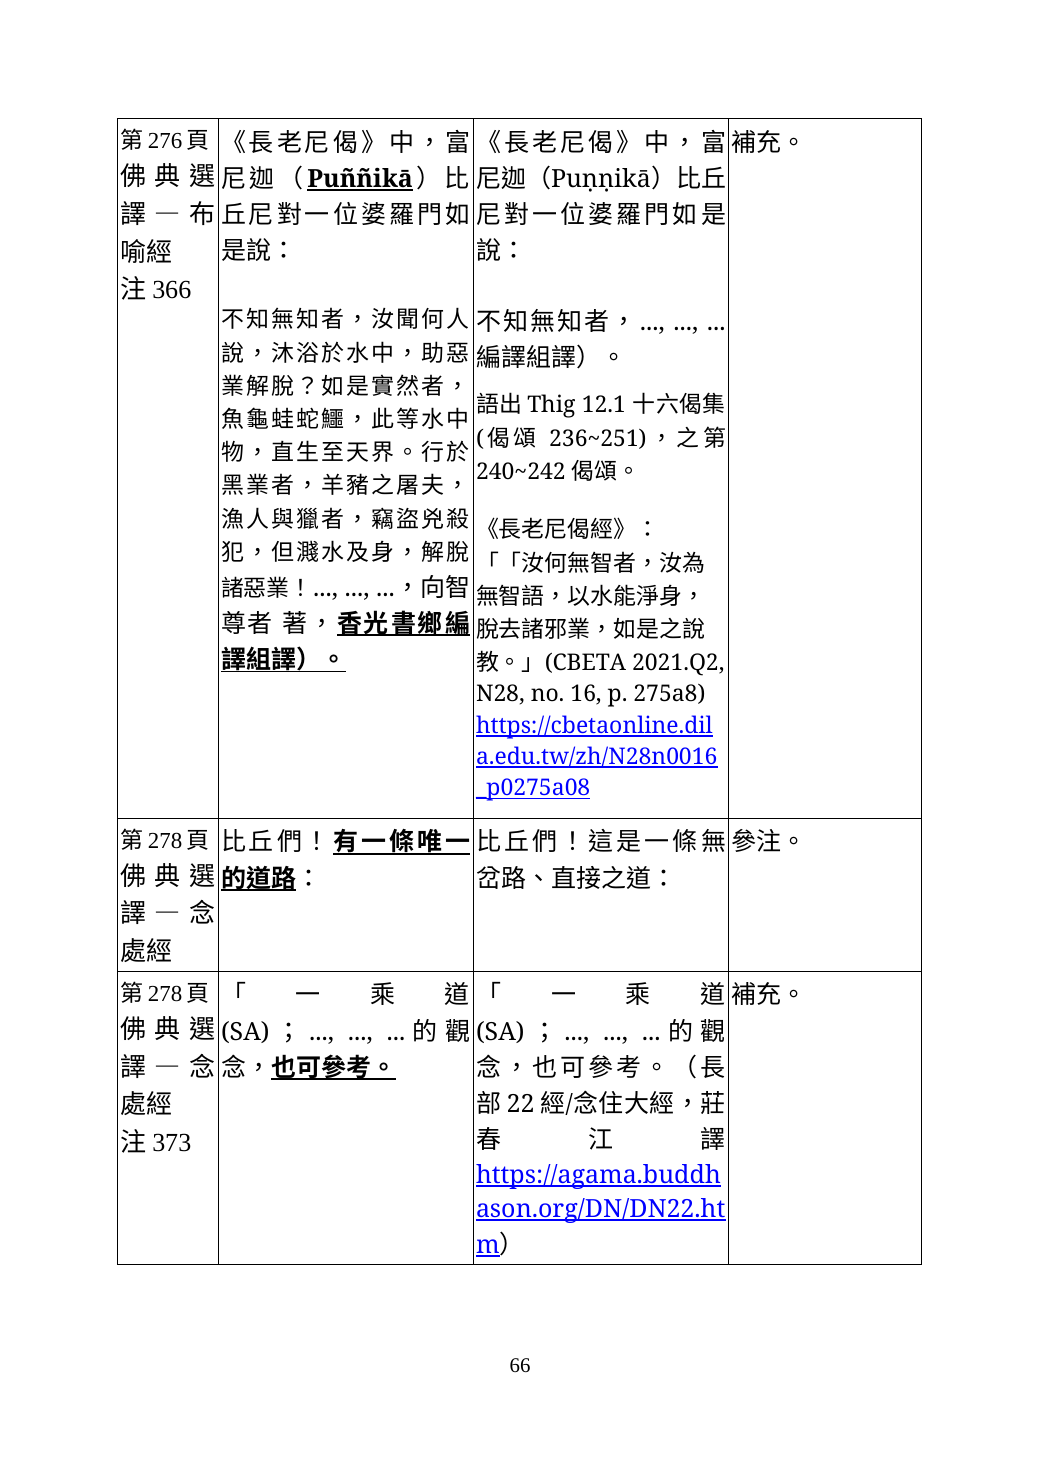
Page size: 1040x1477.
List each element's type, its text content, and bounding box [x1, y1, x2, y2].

table_cell 補充。 [729, 972, 921, 1263]
table_cell 補充。 [729, 119, 921, 818]
table_cell 第278頁 佛典選譯—念處經 注 373 [118, 972, 218, 1263]
table_cell 第276頁 佛典選譯—布喻經 注 366 [118, 119, 218, 818]
table_cell 《長老尼偈》中，富尼迦（Puññikā）比丘尼對一位婆羅門如是說： 不知無知者，汝聞何人說，沐浴於水中，助惡業解脫？如是實然者，魚龜蛙蛇鱷，此等水中物，直生至天界。行於黑業者，羊豬之屠夫，漁人與獵者，竊盜兇殺犯，但濺水及身，解脫諸惡業！..., ..., ...，向智尊者 著，香光書鄉編譯組譯）。 [219, 119, 473, 818]
table_cell 參注。 [729, 819, 921, 971]
table_cell 比丘們！有一條唯一的道路： [219, 819, 473, 971]
table_cell 「一乘道(SA)；..., ..., ...的觀念，也可參考。（長部22經/念住大經，莊春江譯 https://agama.buddhason.org/DN/DN22.htm） [474, 972, 728, 1263]
table_cell 「一乘道(SA)；..., ..., ...的觀念，也可參考。 [219, 972, 473, 1263]
table_cell 第278頁 佛典選譯—念處經 [118, 819, 218, 971]
table_cell 比丘們！這是一條無岔路、直接之道： [474, 819, 728, 971]
table_cell 《長老尼偈》中，富尼迦（Puṇṇikā）比丘尼對一位婆羅門如是說： 不知無知者，..., ..., ...編譯組譯）。 語出Thig 12.1 十六偈集(偈頌 236~251)，之第 240~242 偈頌。 《長老尼偈經》：「「汝何無智者，汝為無智語，以水能淨身，脫去諸邪業，如是之說教。」(CBETA 2021.Q2, N28, no. 16, p. 275a8) https://cbetaonline.dila.edu.tw/zh/N28n0016_p0275a08 [474, 119, 728, 818]
